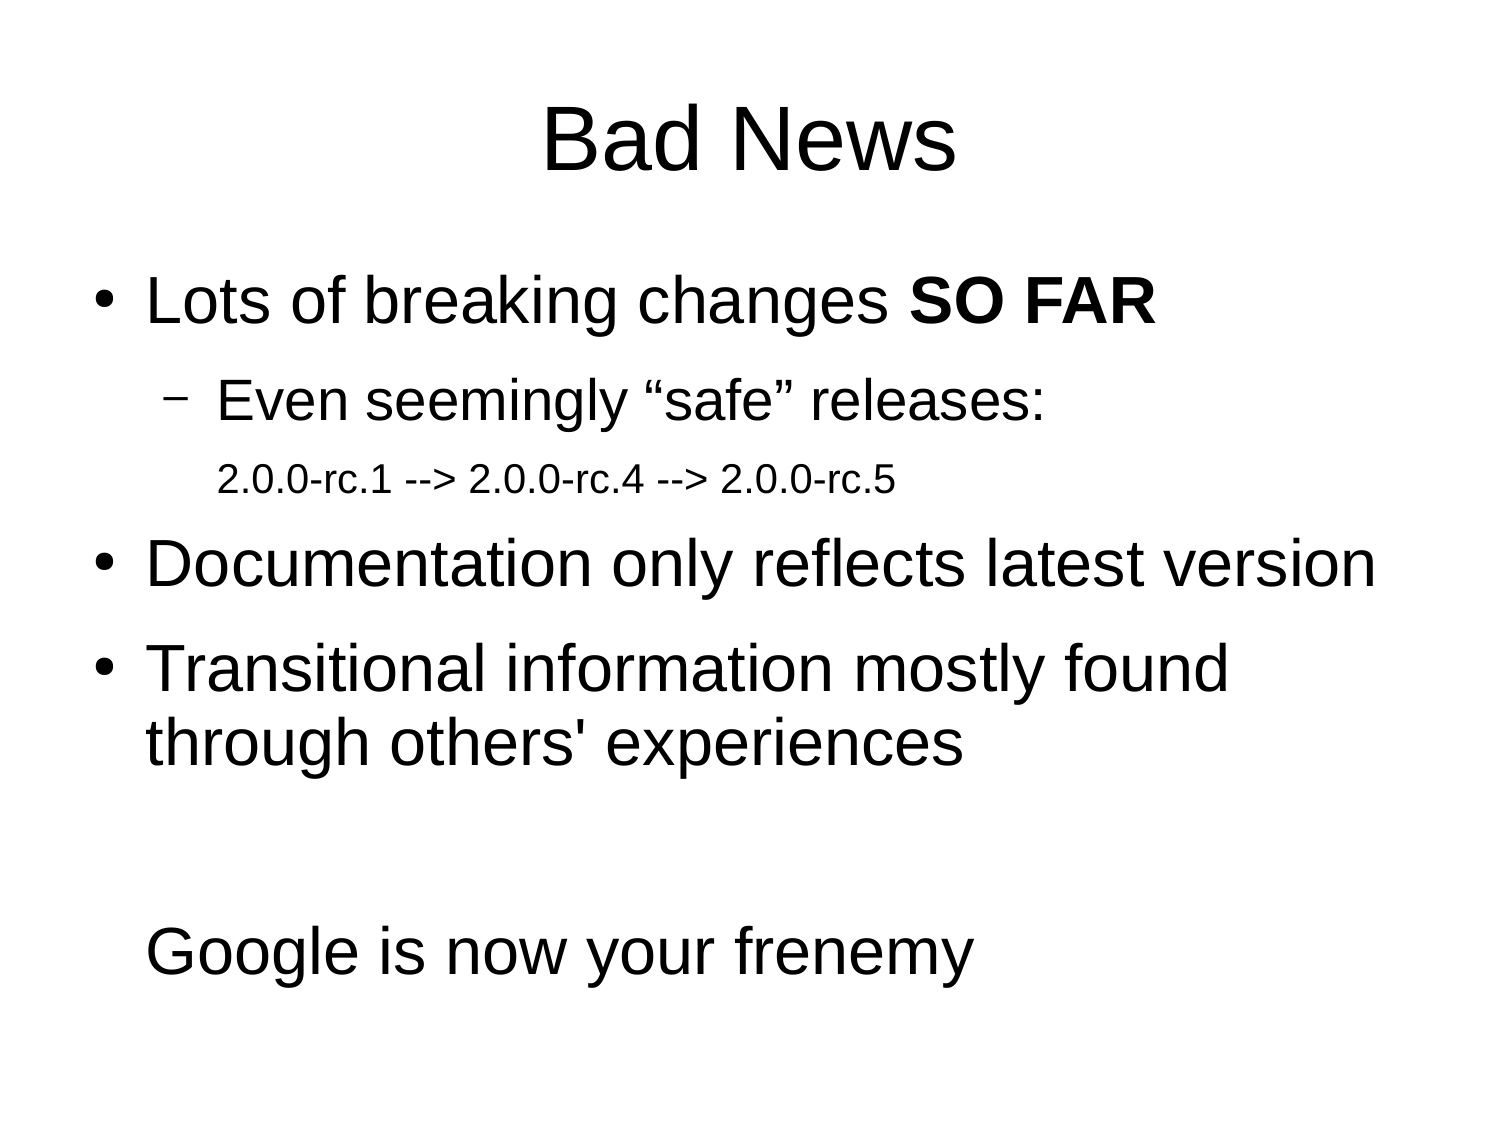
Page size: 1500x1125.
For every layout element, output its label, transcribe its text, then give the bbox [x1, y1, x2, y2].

list Lots of breaking changes SO FAR Even seemingly “safe” releases: 2.0.0-rc.1 --> 2.0.0-rc.4 --> 2.0.0-rc.5 Documentation only reflects latest version Transitional information mostly found through others' experiences Google is now your frenemy [75, 263, 1425, 1006]
title Bad News [75, 45, 1426, 233]
